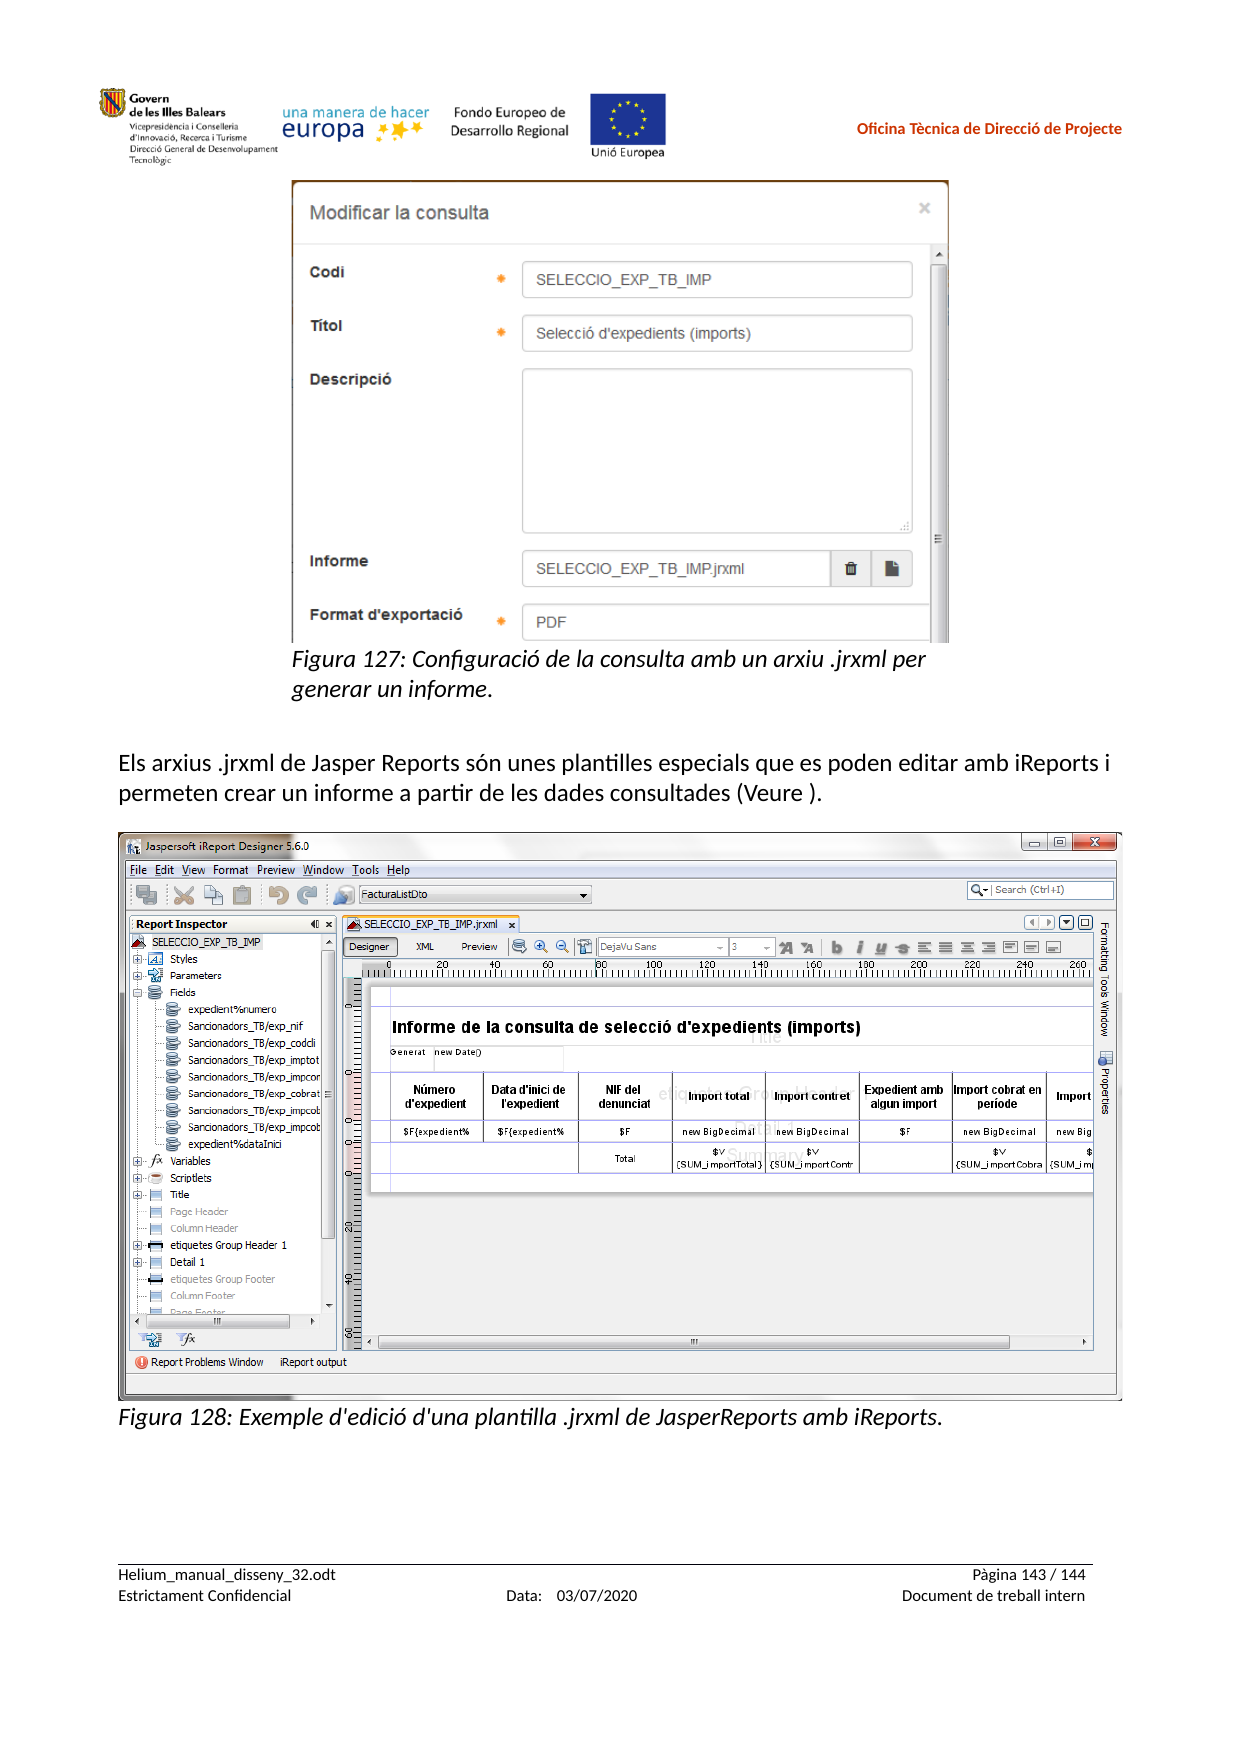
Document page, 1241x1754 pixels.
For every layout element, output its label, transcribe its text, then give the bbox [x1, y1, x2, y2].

text Figura 128: Exemple d'edició d'una plantilla .jrxml de JasperReports amb iReports. [118, 1401, 1122, 1431]
text Els arxius .jrxml de Jasper Reports són unes plantilles especials que es poden editar amb iReports i permeten crear un informe a partir de les dades consultades (Veure ). [118, 747, 1122, 808]
text Figura 127: Configuració de la consulta amb un arxiu .jrxml per generar un informe. [292, 643, 949, 704]
picture [118, 832, 1123, 1401]
picture [99, 87, 668, 166]
picture [291, 180, 949, 643]
